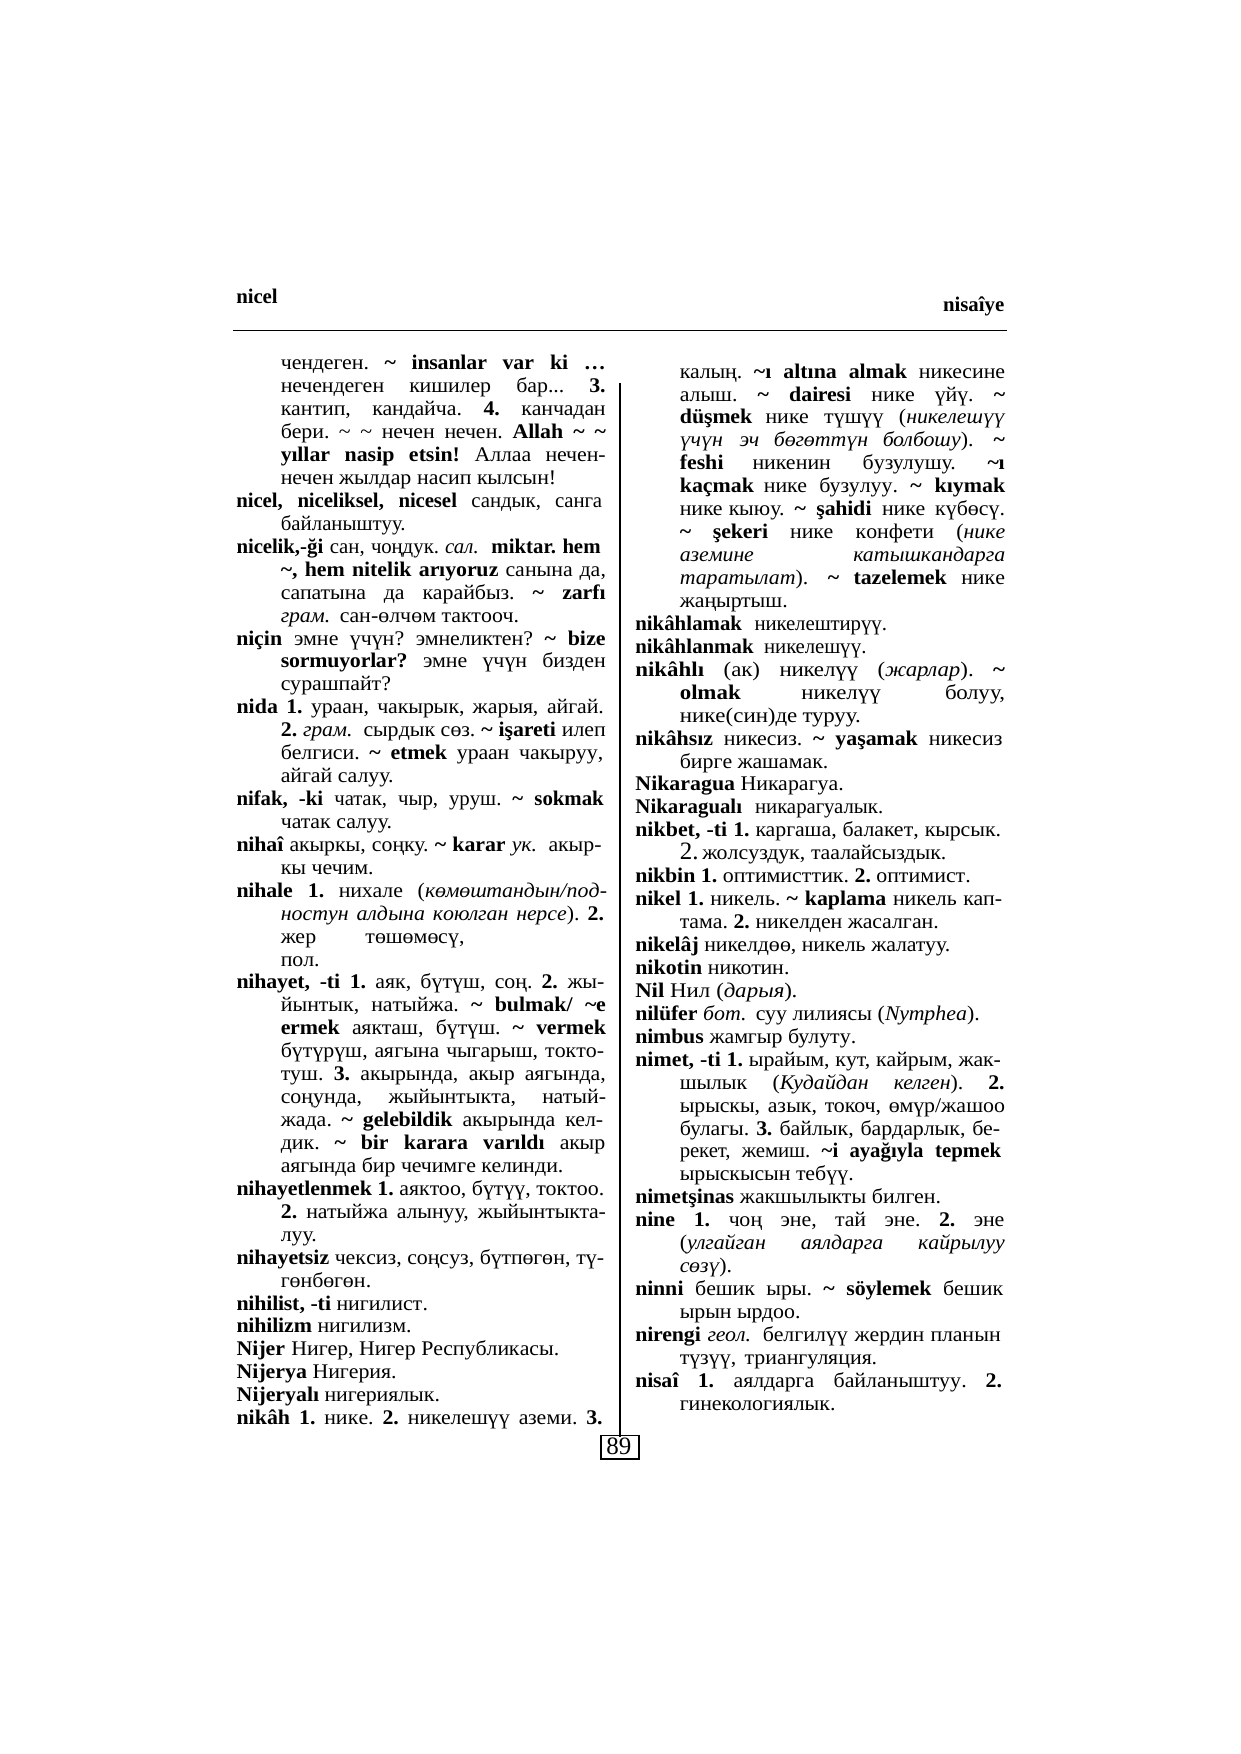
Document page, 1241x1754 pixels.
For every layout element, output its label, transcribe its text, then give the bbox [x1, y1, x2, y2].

text ырыскысын тебүү. [679, 1162, 855, 1185]
text nihaî акыркы, соңку. ~ karar ук. акыр- кы чечим. [236, 833, 606, 879]
text 2. натыйжа алынуу, жыйынтыкта- луу. [281, 1200, 606, 1246]
text nihaуetsiz чексиз, соңсуз, бүтпөгөн, тү- [236, 1246, 609, 1269]
text жер төшөмөсү, пол. [281, 925, 464, 971]
text nimetşinas жакшылыкты билген. [635, 1185, 1065, 1208]
text туш. 3. акырында, акыр аягында, соңунда, жыйынтыкта, натый- жада. ~ gelebildik акырында кел- [281, 1062, 606, 1131]
text Nil Нил (дарыя). [635, 979, 1041, 1002]
text nida 1. ураан, чакырык, жарыя, айгай. [236, 695, 609, 718]
text гинекологиялык. [679, 1392, 841, 1415]
text гөнбөгөн. nihilist, -ti нигилист. nihilizm нигилизм. [236, 1269, 437, 1337]
list жолсуздук, таалайсыздык. [679, 841, 950, 864]
text nikâhsız никесиз. ~ yaşamak никесиз бирге жашамак. [635, 727, 1044, 773]
text nihayet, -ti 1. аяк, бүтүш, соң. 2. жы- [236, 971, 609, 993]
text nimet, -ti 1. ырайым, кут, кайрым, жак- [635, 1048, 1065, 1071]
text Nikaragua Никарагуа. [635, 773, 1065, 795]
text ~, hem nitelik arıyoruz санына да, сапатына да карайбыз. ~ zarfı грам. сан-өлчөм тактооч. [281, 558, 606, 627]
text nikotin никотин. [635, 956, 1041, 979]
text ninni бешик ыры. ~ söylemek бешик ырын ырдоо. [635, 1277, 1051, 1323]
text nine 1. чоң эне, тай эне. 2. эне (улгайган аялдарга кайрылуу сөзү). [635, 1208, 1004, 1277]
text шылык (Кудайдан келген). 2. ырыскы, азык, токоч, өмүр/жашоо булагы. 3. байлык, бардарлык, бе- [679, 1071, 1005, 1139]
text йынтык, натыйжа. ~ bulmak/ ~e ermek аякташ, бүтүш. ~ vermek бүтүрүш, аягына чыгарыш, токто- [281, 993, 606, 1062]
text Nikaragualı никарагуалык. [635, 795, 1065, 818]
text nirengi геол. белгилүү жердин планын [635, 1323, 1005, 1346]
text nikâhlı (ак) никелүү (жарлар). ~ olmak никелүү болуу, нике(син)де туруу. [635, 658, 1005, 727]
text nikbin 1. оптимисттик. 2. оптимист. [635, 864, 1065, 887]
text nikel 1. никель. ~ kaplama никель кап- тама. 2. никелден жасалган. [635, 887, 1047, 933]
text nihayetlenmek 1. аяктоо, бүтүү, токтоо. [236, 1177, 609, 1200]
text nicel [236, 284, 278, 308]
text nisaî 1. аялдарга байланыштуу. 2. [635, 1369, 1065, 1392]
text nifak, -ki чатак, чыр, уруш. ~ sokmak [236, 787, 609, 810]
text nikâhlanmak никелешүү. [635, 635, 1065, 658]
text 2. грам. сырдык сөз. ~ işareti илеп белгиси. ~ etmek ураан чакыруу, [281, 718, 606, 764]
text Nijeryalı нигериялык. [236, 1383, 609, 1406]
text рекет, жемиш. ~i ayağıyla tepmek [679, 1139, 1005, 1162]
text Nijer Нигер, Нигер Республикасы. [236, 1337, 609, 1360]
text чатак салуу. [281, 810, 395, 833]
text дик. ~ bir karara varıldı акыр аягында бир чечимге келинди. [281, 1131, 606, 1177]
text nikâhlamak никелештирүү. [635, 612, 1065, 635]
text түзүү, триангуляция. [679, 1346, 878, 1369]
text калың. ~ı altına almak никесине алыш. ~ dairesi нике үйү. ~ düşmek нике түшүү (никелешүү үчүн эч бөгөттүн болбошу). ~ feshi никенин бузулушу. ~ı kaçmak нике бузулуу. ~ kıymak нике кыюу. ~ şahidi нике күбөсү. ~ şekeri нике конфети (нике аземине катышкандарга таратылат). ~ tazelemek нике жаңыртыш. [679, 359, 1005, 612]
text Nijerya Нигерия. [236, 1360, 609, 1383]
text айгай салуу. [281, 764, 396, 787]
text чендеген. ~ insanlar var ki … нечендеген кишилер бар... 3. кантип, кандайча. 4. канчадан бери. ~ ~ нечен нечен. Allah ~ ~ yıllar nasip etsin! Аллаа нечен- нечен жылдар насип кылсын! [281, 350, 606, 489]
text nimbus жамгыр булуту. [635, 1025, 1065, 1048]
text nikbet, -ti 1. каргаша, балакет, кырсык. [635, 818, 1065, 841]
text nikelâj никелдөө, никель жалатуу. [635, 933, 1041, 956]
text nicelik,-ği сан, чоңдук. сал. miktar. hem [236, 535, 606, 558]
text ностун алдына коюлган нерсе). 2. [281, 902, 606, 925]
text nilüfer бот. суу лилиясы (Nymphea). [635, 1002, 1065, 1025]
text nicel, niceliksel, nicesel сандык, санга байланыштуу. [236, 489, 609, 535]
text nihale 1. нихале (көмөштандын/под- [236, 879, 609, 902]
text nisaîye [943, 292, 1065, 316]
text nikâh 1. нике. 2. никелешүү аземи. 3. [236, 1406, 609, 1429]
text niçin эмне үчүн? эмнеликтен? ~ bize sormuyorlar? эмне үчүн бизден сурашпайт? [236, 627, 606, 695]
